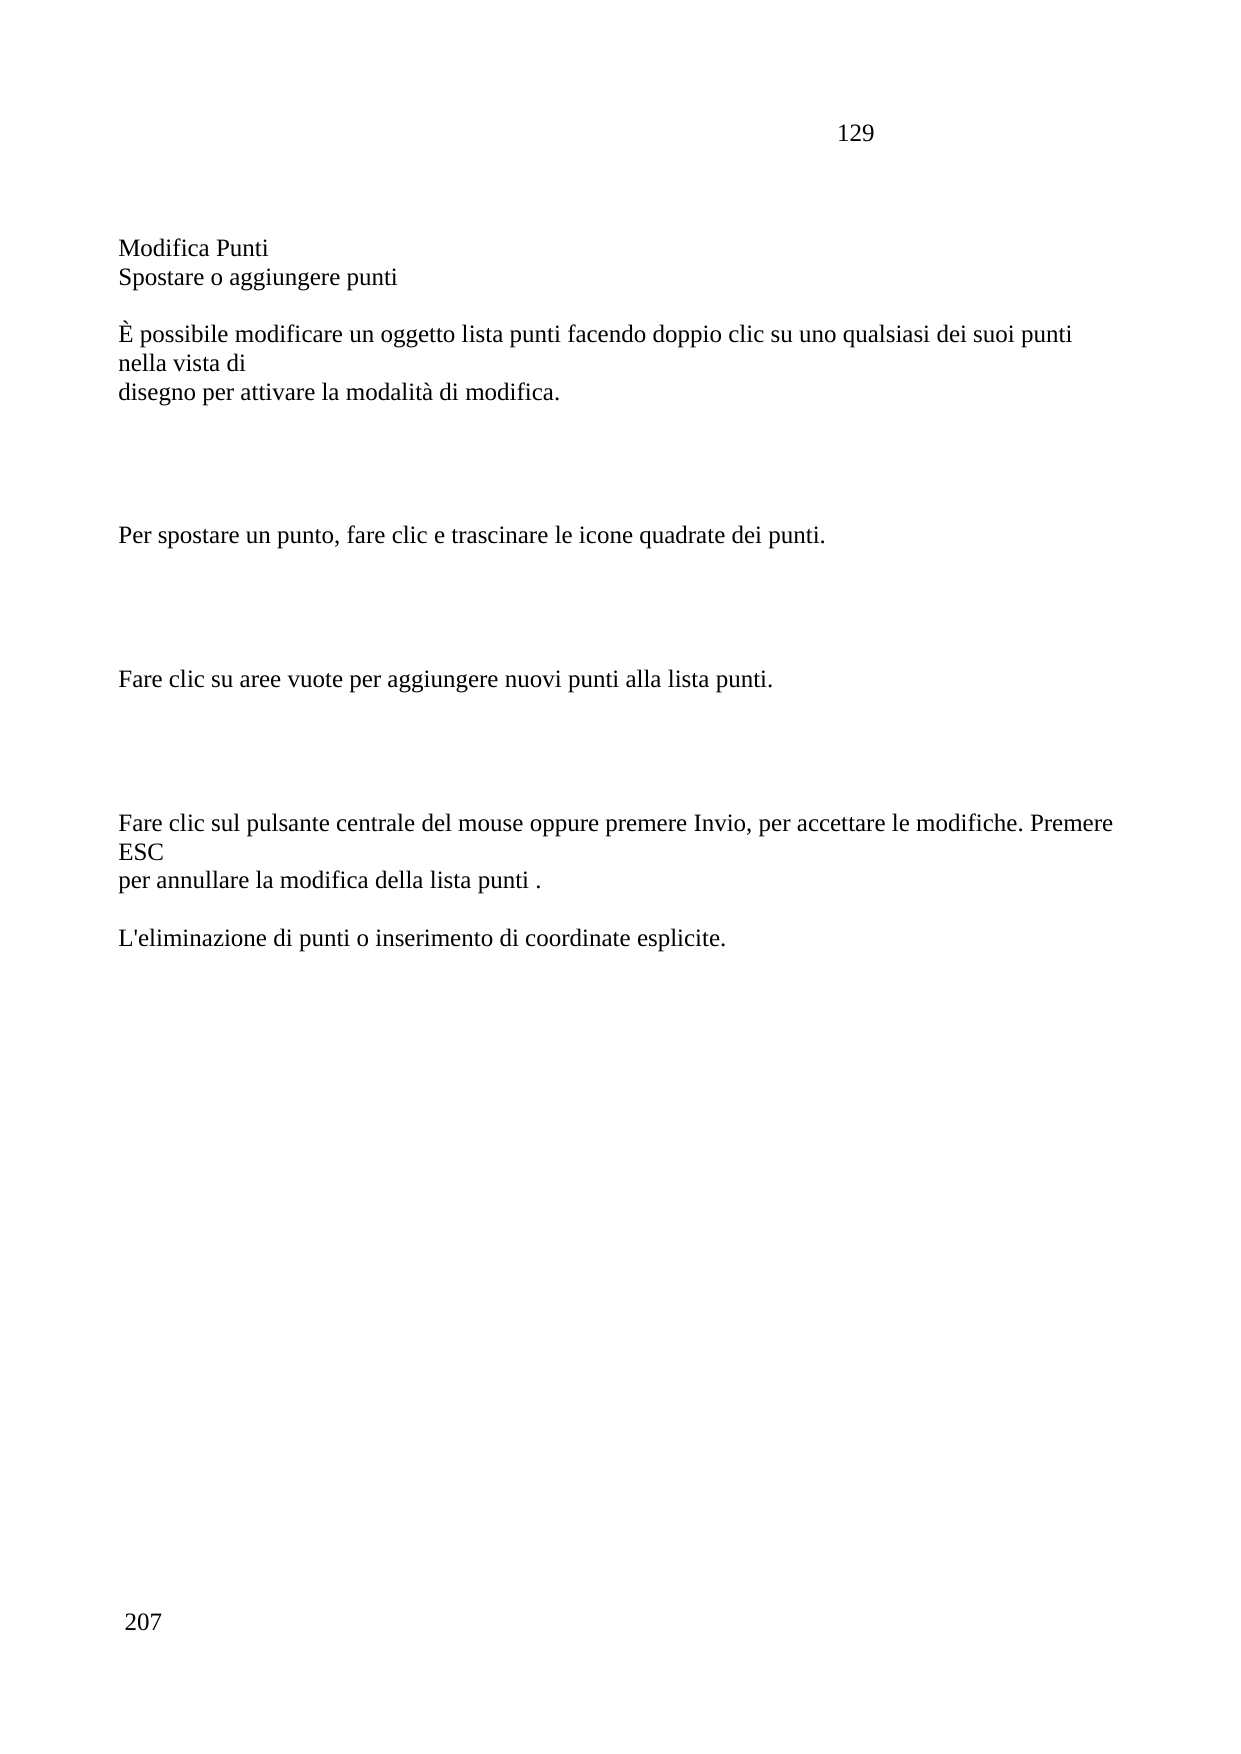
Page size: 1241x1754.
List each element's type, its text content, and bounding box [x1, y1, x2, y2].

text È possibile modificare un oggetto lista punti facendo doppio clic su uno qualsiasi dei suoi punti nella vista di [118, 319, 1122, 377]
text L'eliminazione di punti o inserimento di coordinate esplicite. [118, 923, 1122, 952]
text Modifica Punti [118, 233, 1122, 262]
text Fare clic sul pulsante centrale del mouse oppure premere Invio, per accettare le modifiche. Premere ESC [118, 808, 1122, 866]
text disegno per attivare la modalità di modifica. [118, 377, 1122, 406]
text per annullare la modifica della lista punti . [118, 866, 1122, 894]
text Spostare o aggiungere punti [118, 262, 1122, 291]
text 129 [118, 118, 1122, 147]
text Fare clic su aree vuote per aggiungere nuovi punti alla lista punti. [118, 664, 1122, 693]
text Per spostare un punto, fare clic e trascinare le icone quadrate dei punti. [118, 521, 1122, 549]
